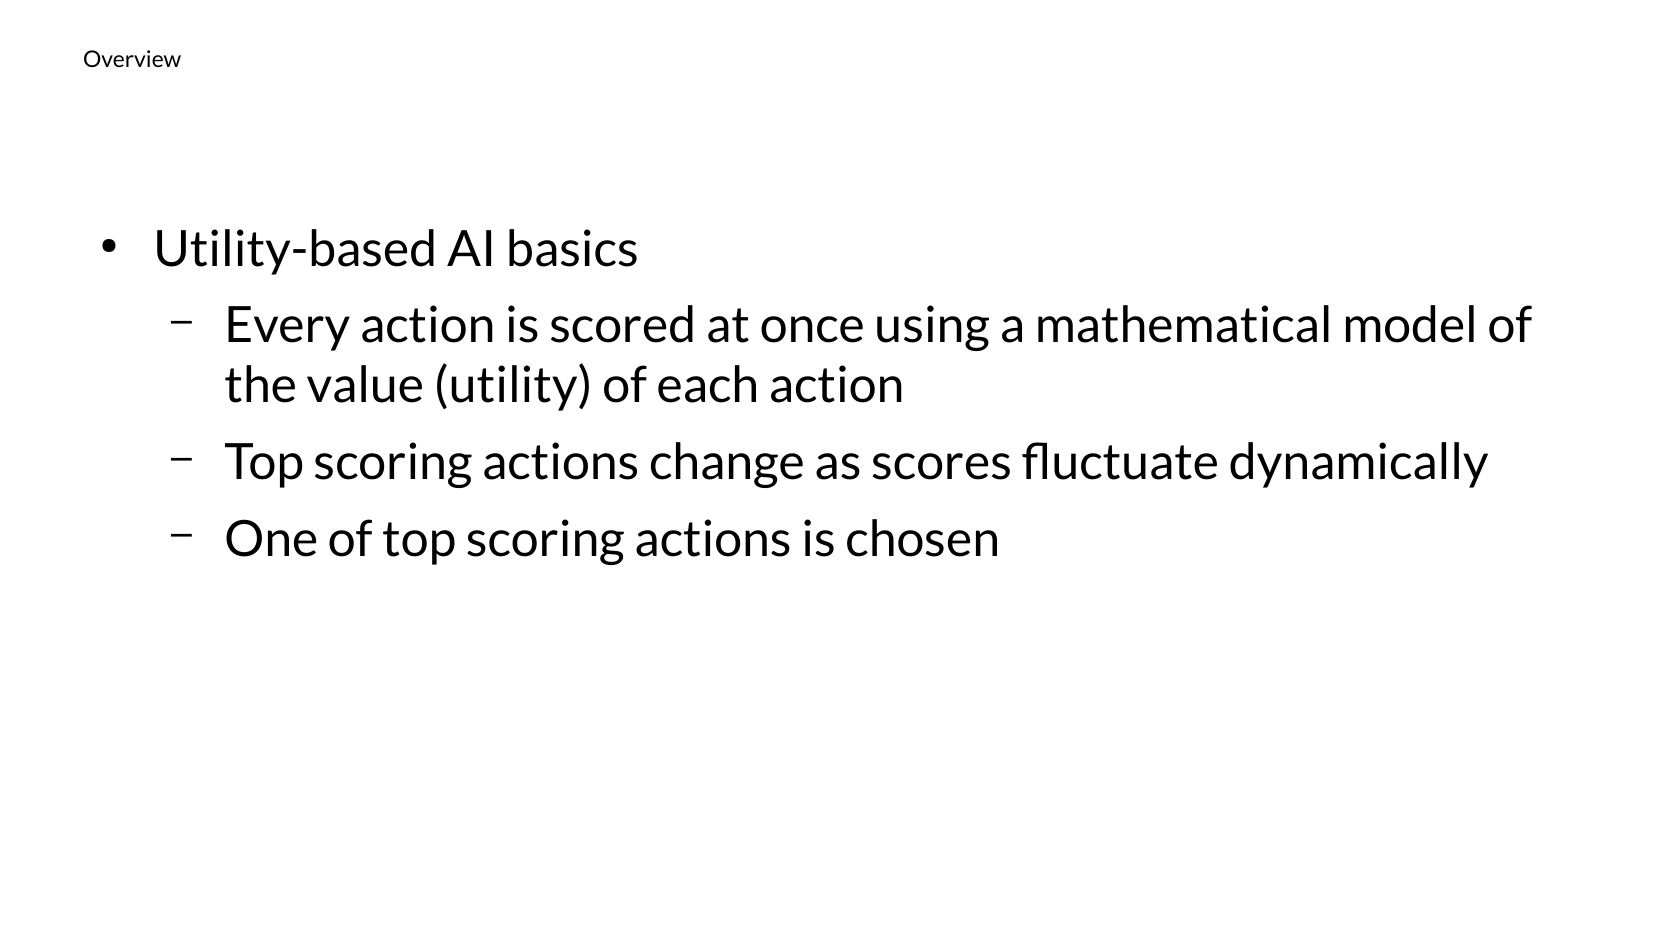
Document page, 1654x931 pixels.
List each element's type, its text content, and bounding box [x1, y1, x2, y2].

list Utility-based AI basics Every action is scored at once using a mathematical model of the value (utility) of each action Top scoring actions change as scores fluctuate dynamically One of top scoring actions is chosen [82, 217, 1571, 839]
title Overview [83, 0, 1571, 119]
